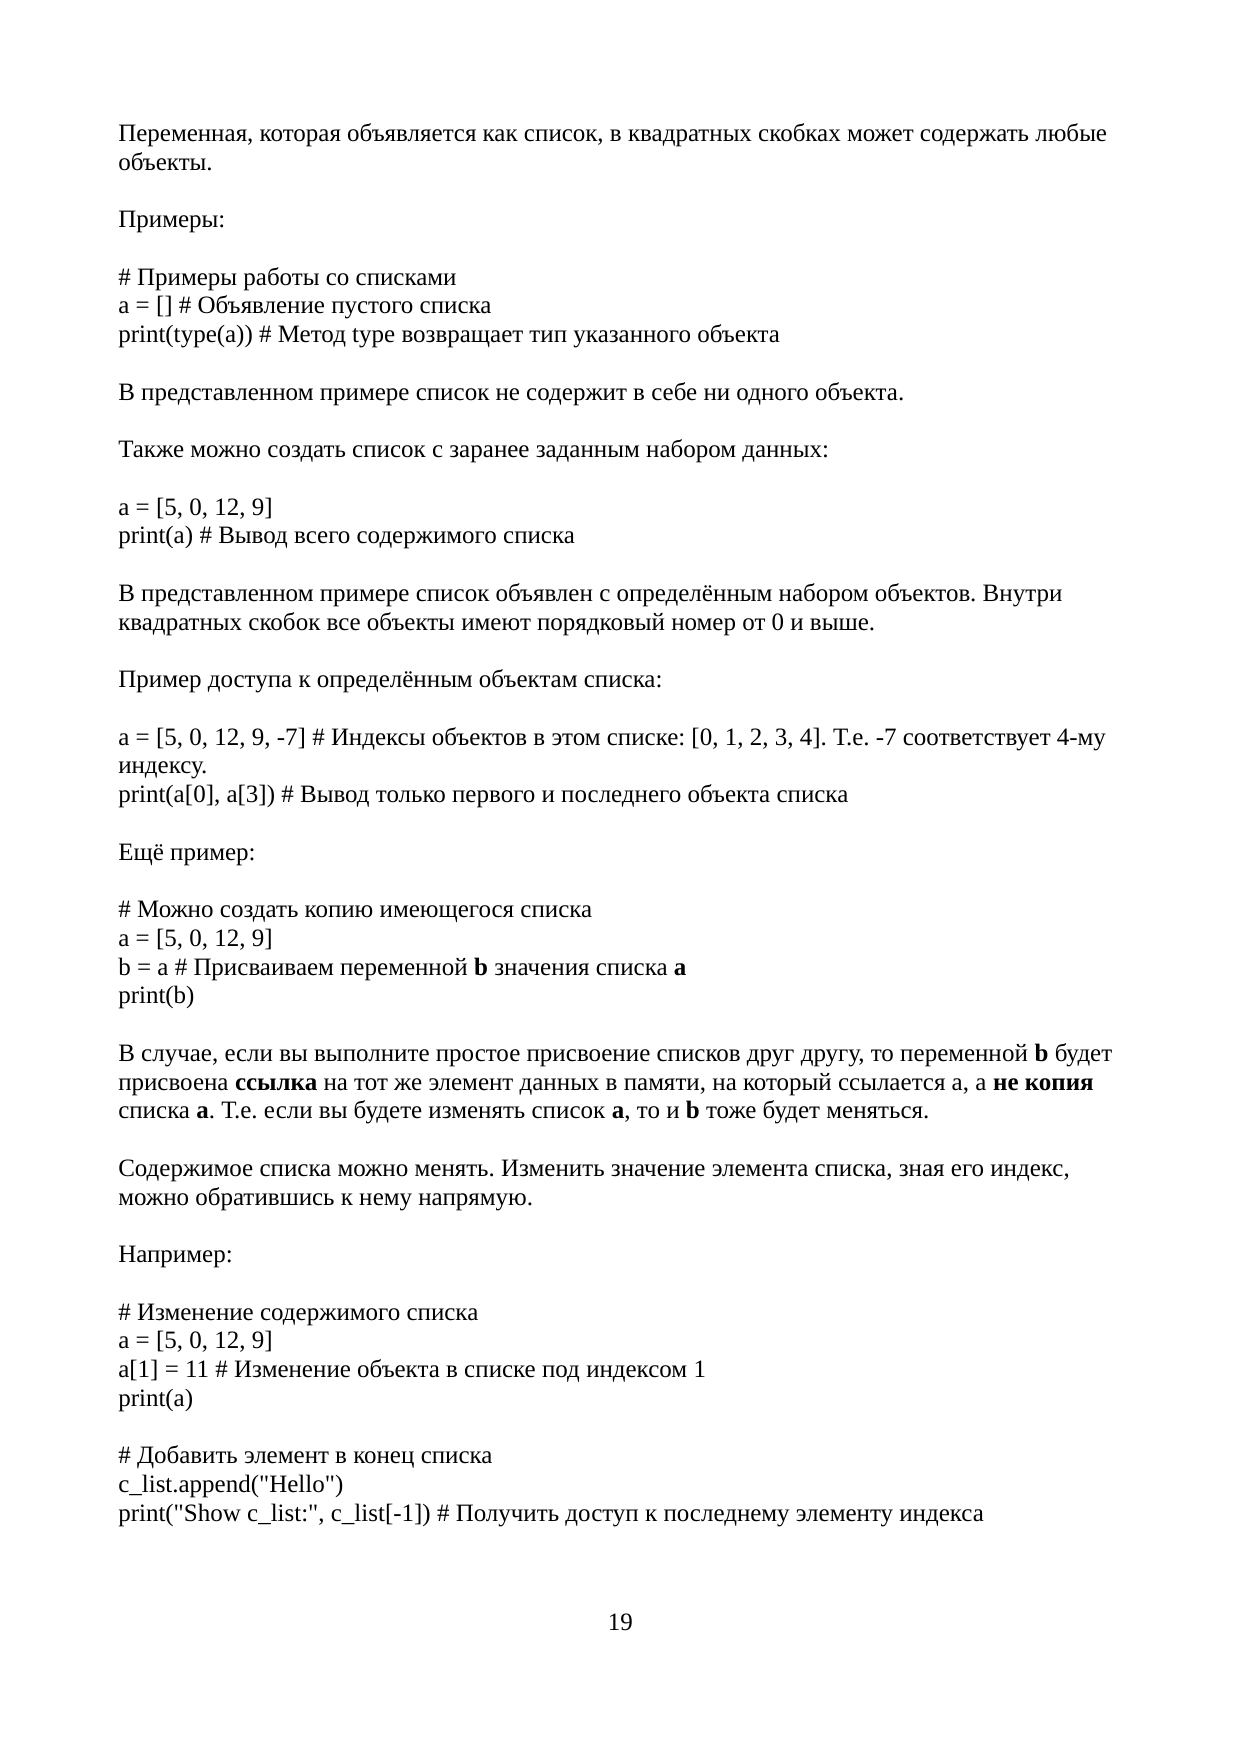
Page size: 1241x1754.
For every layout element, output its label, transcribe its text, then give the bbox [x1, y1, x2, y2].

text В представленном примере список не содержит в себе ни одного объекта. [118, 377, 1122, 406]
text a = [5, 0, 12, 9] [118, 492, 1122, 521]
text b = a # Присваиваем переменной b значения списка a [118, 952, 1122, 981]
text # Можно создать копию имеющегося списка [118, 894, 1122, 923]
text print(b) [118, 981, 1122, 1009]
text print(a) [118, 1383, 1122, 1412]
text Ещё пример: [118, 837, 1122, 866]
text a = [5, 0, 12, 9] [118, 1326, 1122, 1354]
text Например: [118, 1239, 1122, 1268]
text Содержимое списка можно менять. Изменить значение элемента списка, зная его индекс, можно обратившись к нему напрямую. [118, 1153, 1122, 1211]
text print(a) # Вывод всего содержимого списка [118, 521, 1122, 549]
text a = [] # Объявление пустого списка [118, 291, 1122, 319]
text # Примеры работы со списками [118, 262, 1122, 291]
text Пример доступа к определённым объектам списка: [118, 664, 1122, 693]
text print(a[0], a[3]) # Вывод только первого и последнего объекта списка [118, 779, 1122, 808]
text Примеры: [118, 204, 1122, 233]
text Также можно создать список с заранее заданным набором данных: [118, 434, 1122, 463]
text print(type(a)) # Метод type возвращает тип указанного объекта [118, 319, 1122, 348]
text a = [5, 0, 12, 9, -7] # Индексы объектов в этом списке: [0, 1, 2, 3, 4]. Т.е. -7 соответствует 4-му индексу. [118, 722, 1122, 779]
text # Изменение содержимого списка [118, 1297, 1122, 1326]
text a = [5, 0, 12, 9] [118, 923, 1122, 952]
text print("Show c_list:", c_list[-1]) # Получить доступ к последнему элементу индекса [118, 1498, 1122, 1527]
text a[1] = 11 # Изменение объекта в списке под индексом 1 [118, 1354, 1122, 1383]
text В случае, если вы выполните простое присвоение списков друг другу, то переменной b будет присвоена ссылка на тот же элемент данных в памяти, на который ссылается a, а не копия списка а. Т.е. если вы будете изменять список a, то и b тоже будет меняться. [118, 1038, 1122, 1124]
text c_list.append("Hello") [118, 1469, 1122, 1498]
text В представленном примере список объявлен с определённым набором объектов. Внутри квадратных скобок все объекты имеют порядковый номер от 0 и выше. [118, 578, 1122, 636]
text Переменная, которая объявляется как список, в квадратных скобках может содержать любые объекты. [118, 118, 1122, 176]
text # Добавить элемент в конец списка [118, 1441, 1122, 1469]
